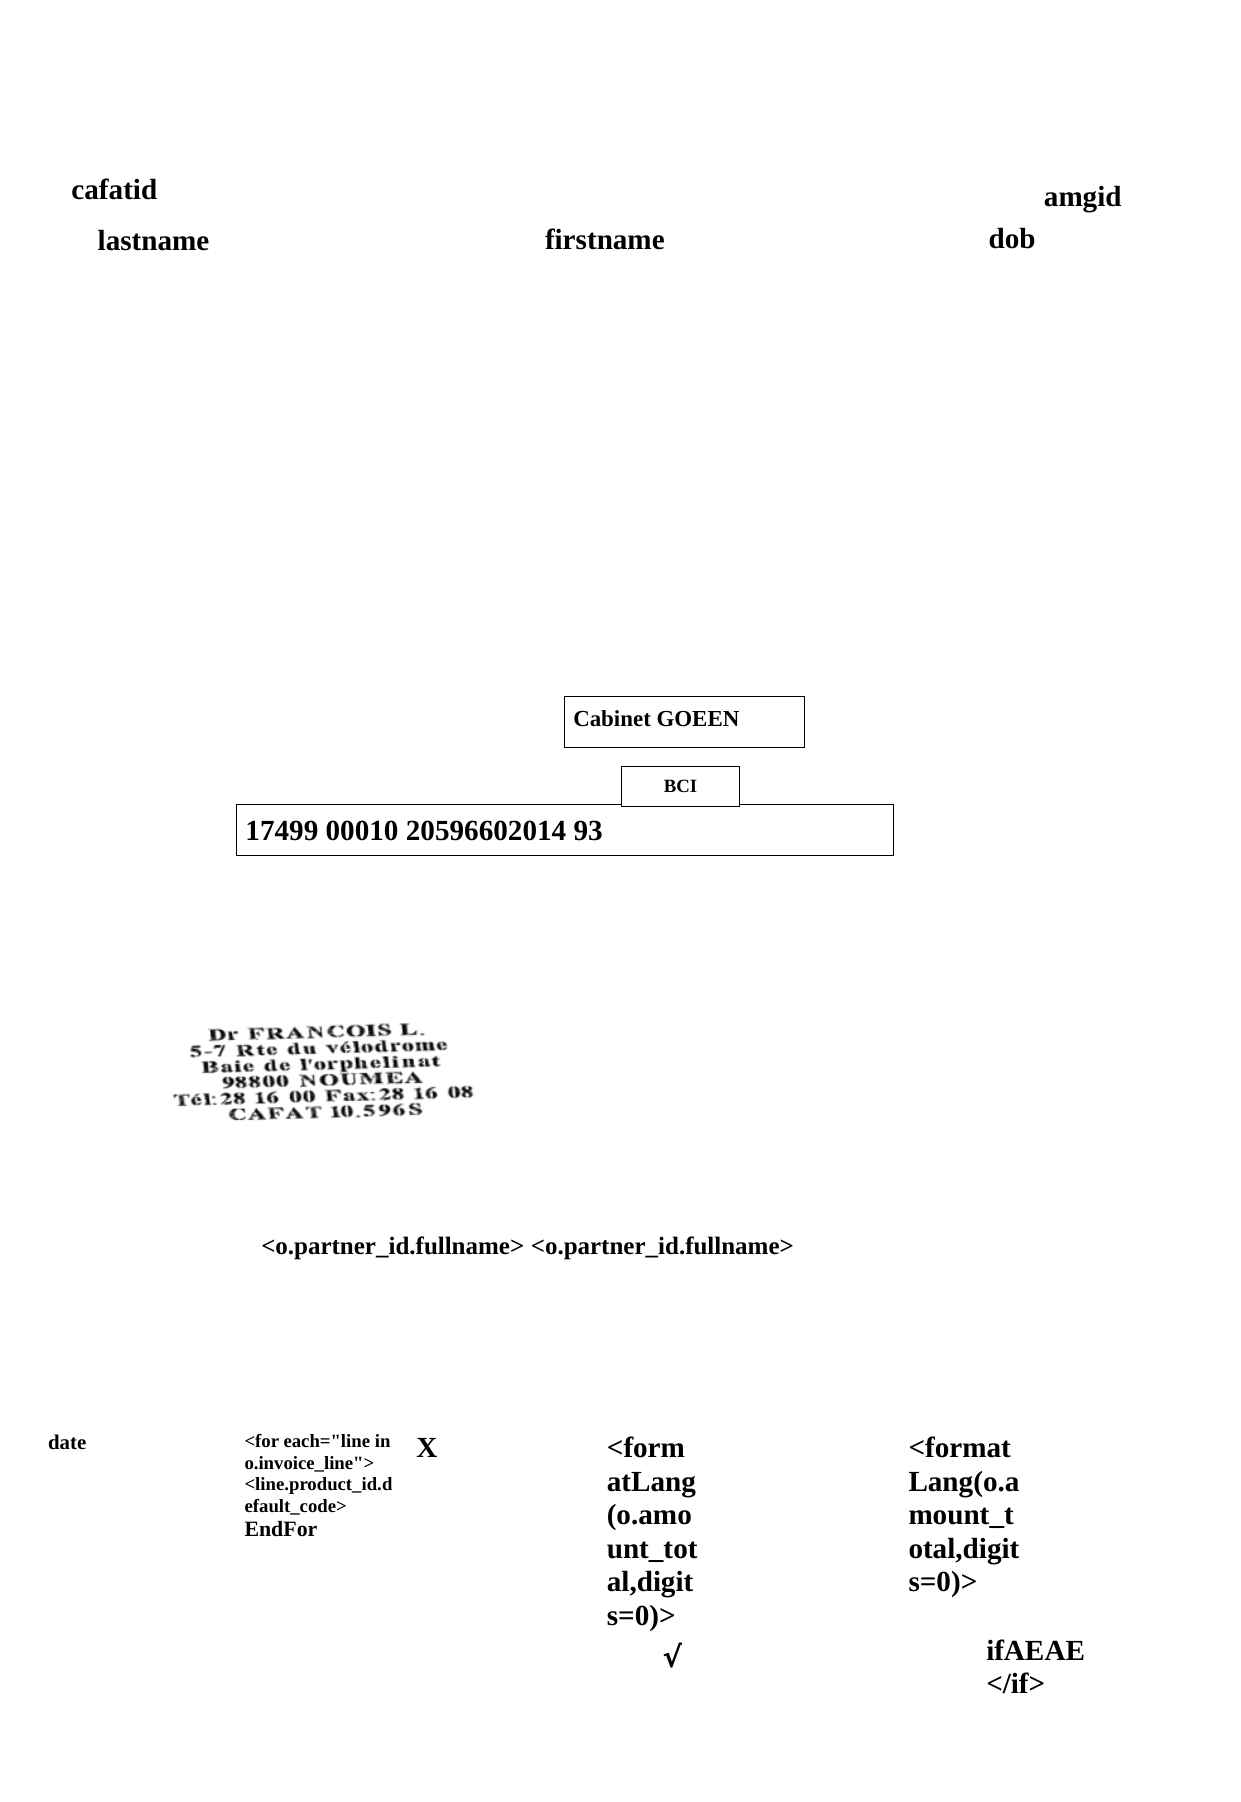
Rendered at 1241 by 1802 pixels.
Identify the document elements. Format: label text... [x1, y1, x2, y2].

text 17499 00010 20596602014 93 [245, 813, 884, 847]
text <o.partner_id.fullname> <o.partner_id.fullname> [261, 1231, 853, 1259]
table_header <formatLang(o.amount_total,digits=0)> [601, 1425, 704, 1638]
text √ [662, 1637, 781, 1676]
text cafatid [71, 172, 264, 206]
table_header <formatLang(o.amount_total,digits=0)> [903, 1425, 1032, 1637]
text amgid [1044, 179, 1167, 213]
text Cabinet GOEEN [573, 705, 796, 731]
table_header [846, 1425, 902, 1637]
text ifAEAE</if> [986, 1633, 1087, 1700]
table_header [493, 1425, 601, 1637]
text firstname [545, 222, 824, 256]
picture [155, 1021, 491, 1129]
text lastname [97, 223, 490, 257]
text dob [988, 221, 1174, 255]
table_header date [42, 1425, 153, 1637]
text BCI [630, 775, 731, 797]
table_header [704, 1425, 846, 1638]
table_header [153, 1425, 239, 1637]
table_header <for each="line in o.invoice_line"> <line.product_id.default_code> EndFor [239, 1425, 398, 1637]
table_header X [410, 1425, 493, 1637]
table_header [398, 1425, 410, 1637]
